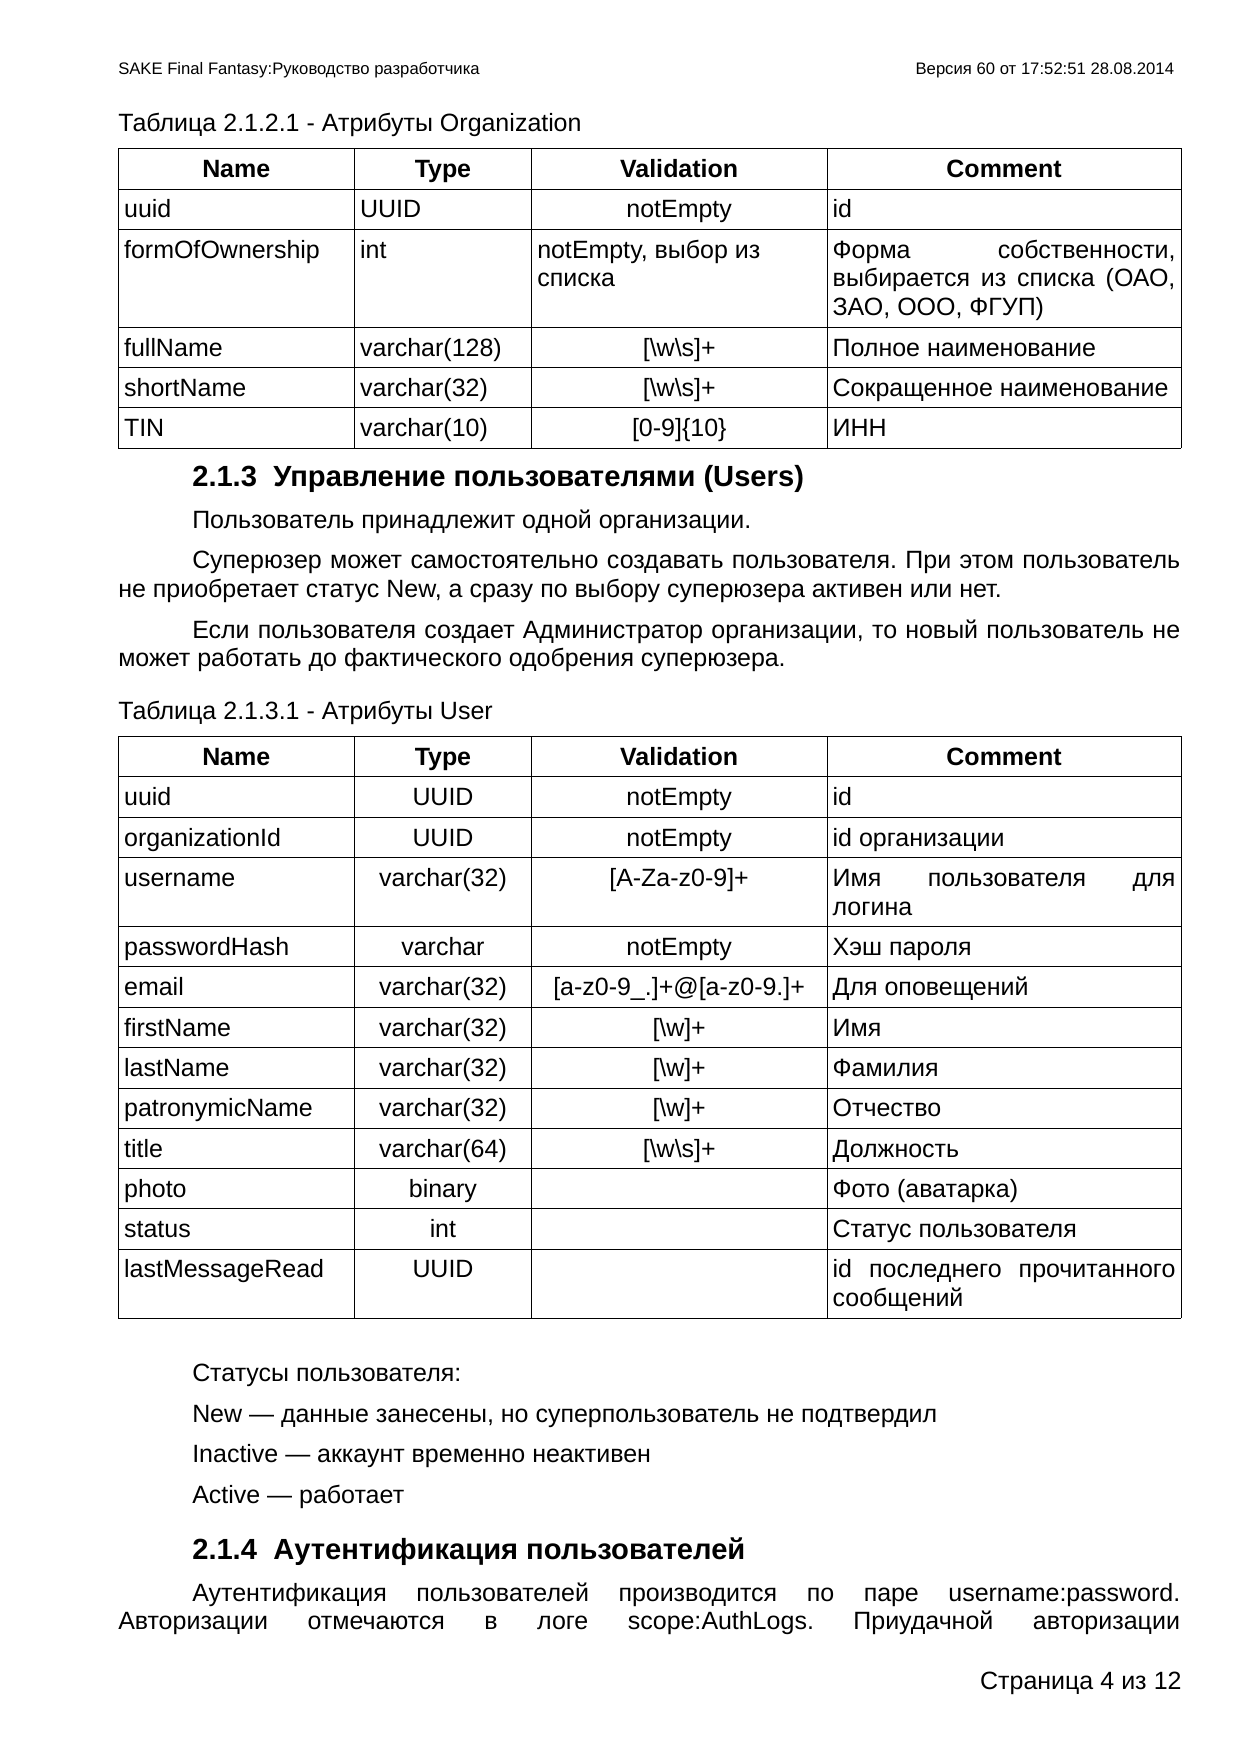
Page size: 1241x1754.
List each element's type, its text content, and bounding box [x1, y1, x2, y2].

table_cell UUID [355, 190, 531, 229]
subtitle Управление пользователями (Users) [118, 459, 1181, 493]
table_cell varchar(32) [355, 1048, 531, 1087]
table_cell id организации [828, 818, 1181, 857]
table_cell UUID [355, 818, 531, 857]
table_header Name [119, 149, 354, 188]
table_cell uuid [119, 190, 354, 229]
table_cell firstName [119, 1008, 354, 1047]
table_cell Статус пользователя [828, 1209, 1181, 1249]
table_cell [a-z0-9_.]+@[a-z0-9.]+ [532, 967, 827, 1007]
table_cell passwordHash [119, 927, 354, 966]
table_cell varchar(32) [355, 967, 531, 1007]
text Таблица 2.1.2.1 - Атрибуты Organization [118, 108, 1181, 136]
table_cell [\w]+ [532, 1008, 827, 1047]
table_cell [\w\s]+ [532, 1129, 827, 1168]
table_cell int [355, 230, 531, 327]
table_header Type [355, 149, 531, 188]
table_cell [532, 1169, 827, 1208]
table_header Validation [532, 737, 827, 776]
table_cell fullName [119, 328, 354, 367]
table_header Type [355, 737, 531, 776]
table_cell varchar [355, 927, 531, 966]
table_cell status [119, 1209, 354, 1249]
table_cell shortName [119, 368, 354, 407]
table_cell id [828, 777, 1181, 817]
table_cell notEmpty [532, 777, 827, 817]
table_cell [532, 1209, 827, 1249]
table_cell lastMessageRead [119, 1250, 354, 1318]
table_cell varchar(32) [355, 1089, 531, 1128]
table_cell id [828, 190, 1181, 229]
table_cell title [119, 1129, 354, 1168]
table_header Comment [828, 149, 1181, 188]
table_cell Для оповещений [828, 967, 1181, 1007]
table_cell [\w\s]+ [532, 328, 827, 367]
table_cell uuid [119, 777, 354, 817]
table_cell [\w]+ [532, 1089, 827, 1128]
text Суперюзер может самостоятельно создавать пользователя. При этом пользователь не приобретает статус New, а сразу по выбору суперюзера активен или нет. [118, 545, 1181, 603]
table_cell photo [119, 1169, 354, 1208]
text Аутентификация пользователей производится по паре username:password. Авторизации отмечаются в логе scope:AuthLogs. Приудачной авторизации [118, 1577, 1181, 1635]
table_cell varchar(128) [355, 328, 531, 367]
table_cell varchar(10) [355, 408, 531, 448]
table_header Name [119, 737, 354, 776]
table_cell varchar(32) [355, 858, 531, 926]
text Статусы пользователя: [118, 1358, 1181, 1387]
table_cell Имя [828, 1008, 1181, 1047]
table_cell varchar(32) [355, 1008, 531, 1047]
table_cell varchar(32) [355, 368, 531, 407]
table_cell Имя пользователя для логина [828, 858, 1181, 926]
table_header Validation [532, 149, 827, 188]
text Таблица 2.1.3.1 - Атрибуты User [118, 696, 1181, 724]
table_cell notEmpty [532, 818, 827, 857]
text Если пользователя создает Администратор организации, то новый пользователь не может работать до фактического одобрения суперюзера. [118, 614, 1181, 672]
table_cell notEmpty, выбор из списка [532, 230, 827, 327]
table_cell Должность [828, 1129, 1181, 1168]
table_cell Фото (аватарка) [828, 1169, 1181, 1208]
subtitle Аутентификация пользователей [118, 1532, 1181, 1566]
table_cell username [119, 858, 354, 926]
table_cell ИНН [828, 408, 1181, 448]
table_cell id последнего прочитанного сообщений [828, 1250, 1181, 1318]
text Inactive — аккаунт временно неактивен [118, 1439, 1181, 1468]
table_cell email [119, 967, 354, 1007]
table_cell int [355, 1209, 531, 1249]
table_cell TIN [119, 408, 354, 448]
table_cell Сокращенное наименование [828, 368, 1181, 407]
table_cell Хэш пароля [828, 927, 1181, 966]
table_cell varchar(64) [355, 1129, 531, 1168]
table_cell notEmpty [532, 927, 827, 966]
table_cell UUID [355, 777, 531, 817]
table_header Comment [828, 737, 1181, 776]
table_cell [0-9]{10} [532, 408, 827, 448]
table_cell Фамилия [828, 1048, 1181, 1087]
table_cell formOfOwnership [119, 230, 354, 327]
table_cell organizationId [119, 818, 354, 857]
table_cell binary [355, 1169, 531, 1208]
table_cell [\w\s]+ [532, 368, 827, 407]
table_cell lastName [119, 1048, 354, 1087]
table_cell Форма собственности, выбирается из списка (ОАО, ЗАО, ООО, ФГУП) [828, 230, 1181, 327]
table_cell notEmpty [532, 190, 827, 229]
table_cell UUID [355, 1250, 531, 1318]
table_cell [A-Za-z0-9]+ [532, 858, 827, 926]
table_cell Полное наименование [828, 328, 1181, 367]
text Active — работает [118, 1480, 1181, 1509]
text Пользователь принадлежит одной организации. [118, 505, 1181, 533]
table_cell [532, 1250, 827, 1318]
table_cell Отчество [828, 1089, 1181, 1128]
text New — данные занесены, но суперпользователь не подтвердил [118, 1399, 1181, 1428]
table_cell [\w]+ [532, 1048, 827, 1087]
table_cell patronymicName [119, 1089, 354, 1128]
